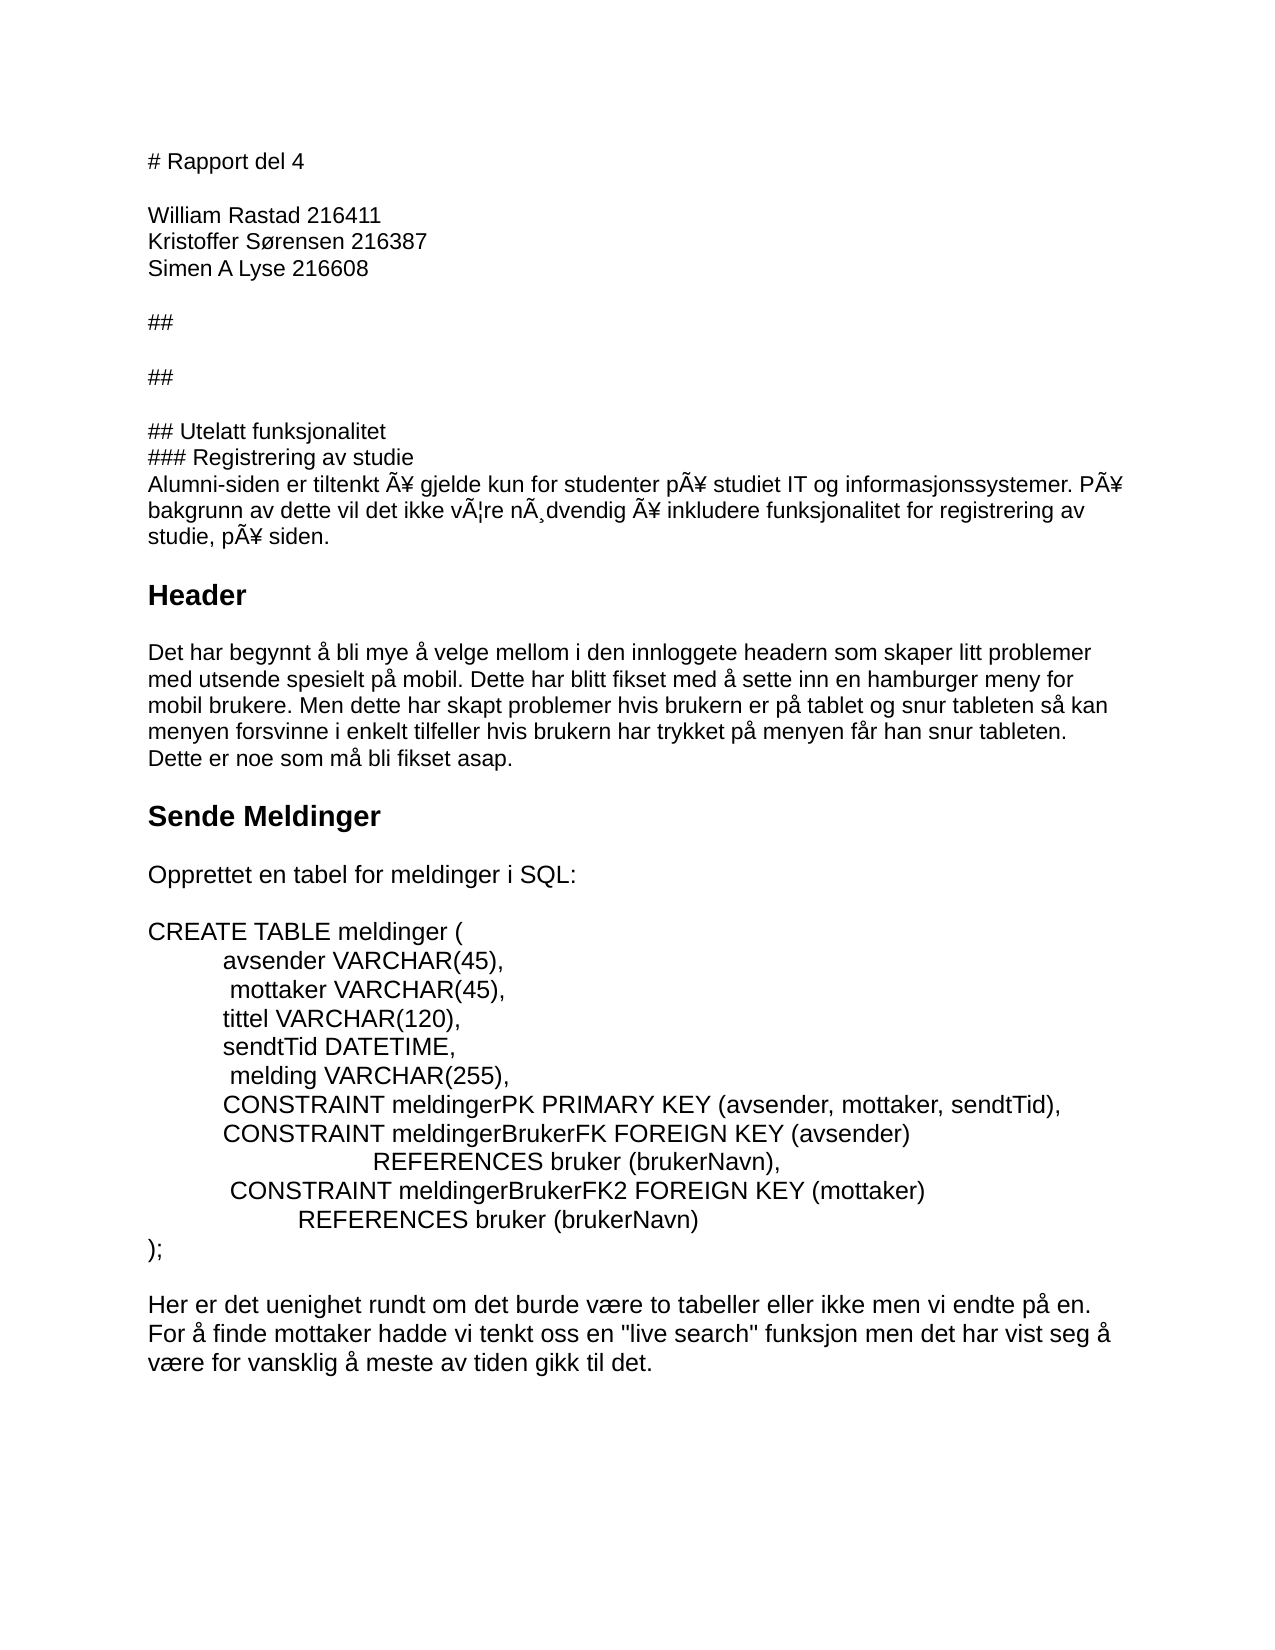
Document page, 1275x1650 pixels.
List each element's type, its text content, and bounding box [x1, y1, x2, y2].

text Kristoffer Sørensen 216387 [148, 228, 1127, 255]
text ### Registrering av studie [148, 444, 1127, 471]
text CREATE TABLE meldinger ( [148, 917, 1127, 946]
text ## [148, 309, 1127, 335]
text CONSTRAINT meldingerPK PRIMARY KEY (avsender, mottaker, sendtTid), [148, 1090, 1127, 1118]
text Header [148, 578, 1127, 611]
text tittel VARCHAR(120), [148, 1003, 1127, 1032]
text sendtTid DATETIME, [148, 1032, 1127, 1061]
text ); [148, 1233, 1127, 1262]
text ## Utelatt funksjonalitet [148, 418, 1127, 444]
text Alumni-siden er tiltenkt Ã¥ gjelde kun for studenter pÃ¥ studiet IT og informasjonssystemer. PÃ¥ bakgrunn av dette vil det ikke vÃ¦re nÃ¸dvendig Ã¥ inkludere funksjonalitet for registrering av studie, pÃ¥ siden. [148, 471, 1127, 549]
text # Rapport del 4 [148, 148, 1127, 174]
text CONSTRAINT meldingerBrukerFK2 FOREIGN KEY (mottaker) REFERENCES bruker (brukerNavn) [148, 1176, 1127, 1233]
text William Rastad 216411 [148, 202, 1127, 228]
text Sende Meldinger [148, 799, 1127, 832]
text Opprettet en tabel for meldinger i SQL: [148, 861, 1127, 889]
text mottaker VARCHAR(45), [148, 975, 1127, 1003]
text avsender VARCHAR(45), [148, 946, 1127, 975]
text Simen A Lyse 216608 [148, 255, 1127, 281]
text melding VARCHAR(255), [148, 1061, 1127, 1090]
text CONSTRAINT meldingerBrukerFK FOREIGN KEY (avsender) REFERENCES bruker (brukerNavn), [148, 1118, 1127, 1176]
text Det har begynnt å bli mye å velge mellom i den innloggete headern som skaper litt problemer med utsende spesielt på mobil. Dette har blitt fikset med å sette inn en hamburger meny for mobil brukere. Men dette har skapt problemer hvis brukern er på tablet og snur tableten så kan menyen forsvinne i enkelt tilfeller hvis brukern har trykket på menyen får han snur tableten. Dette er noe som må bli fikset asap. [148, 639, 1127, 771]
text ## [148, 363, 1127, 390]
text Her er det uenighet rundt om det burde være to tabeller eller ikke men vi endte på en. For å finde mottaker hadde vi tenkt oss en "live search" funksjon men det har vist seg å være for vansklig å meste av tiden gikk til det. [148, 1290, 1127, 1377]
